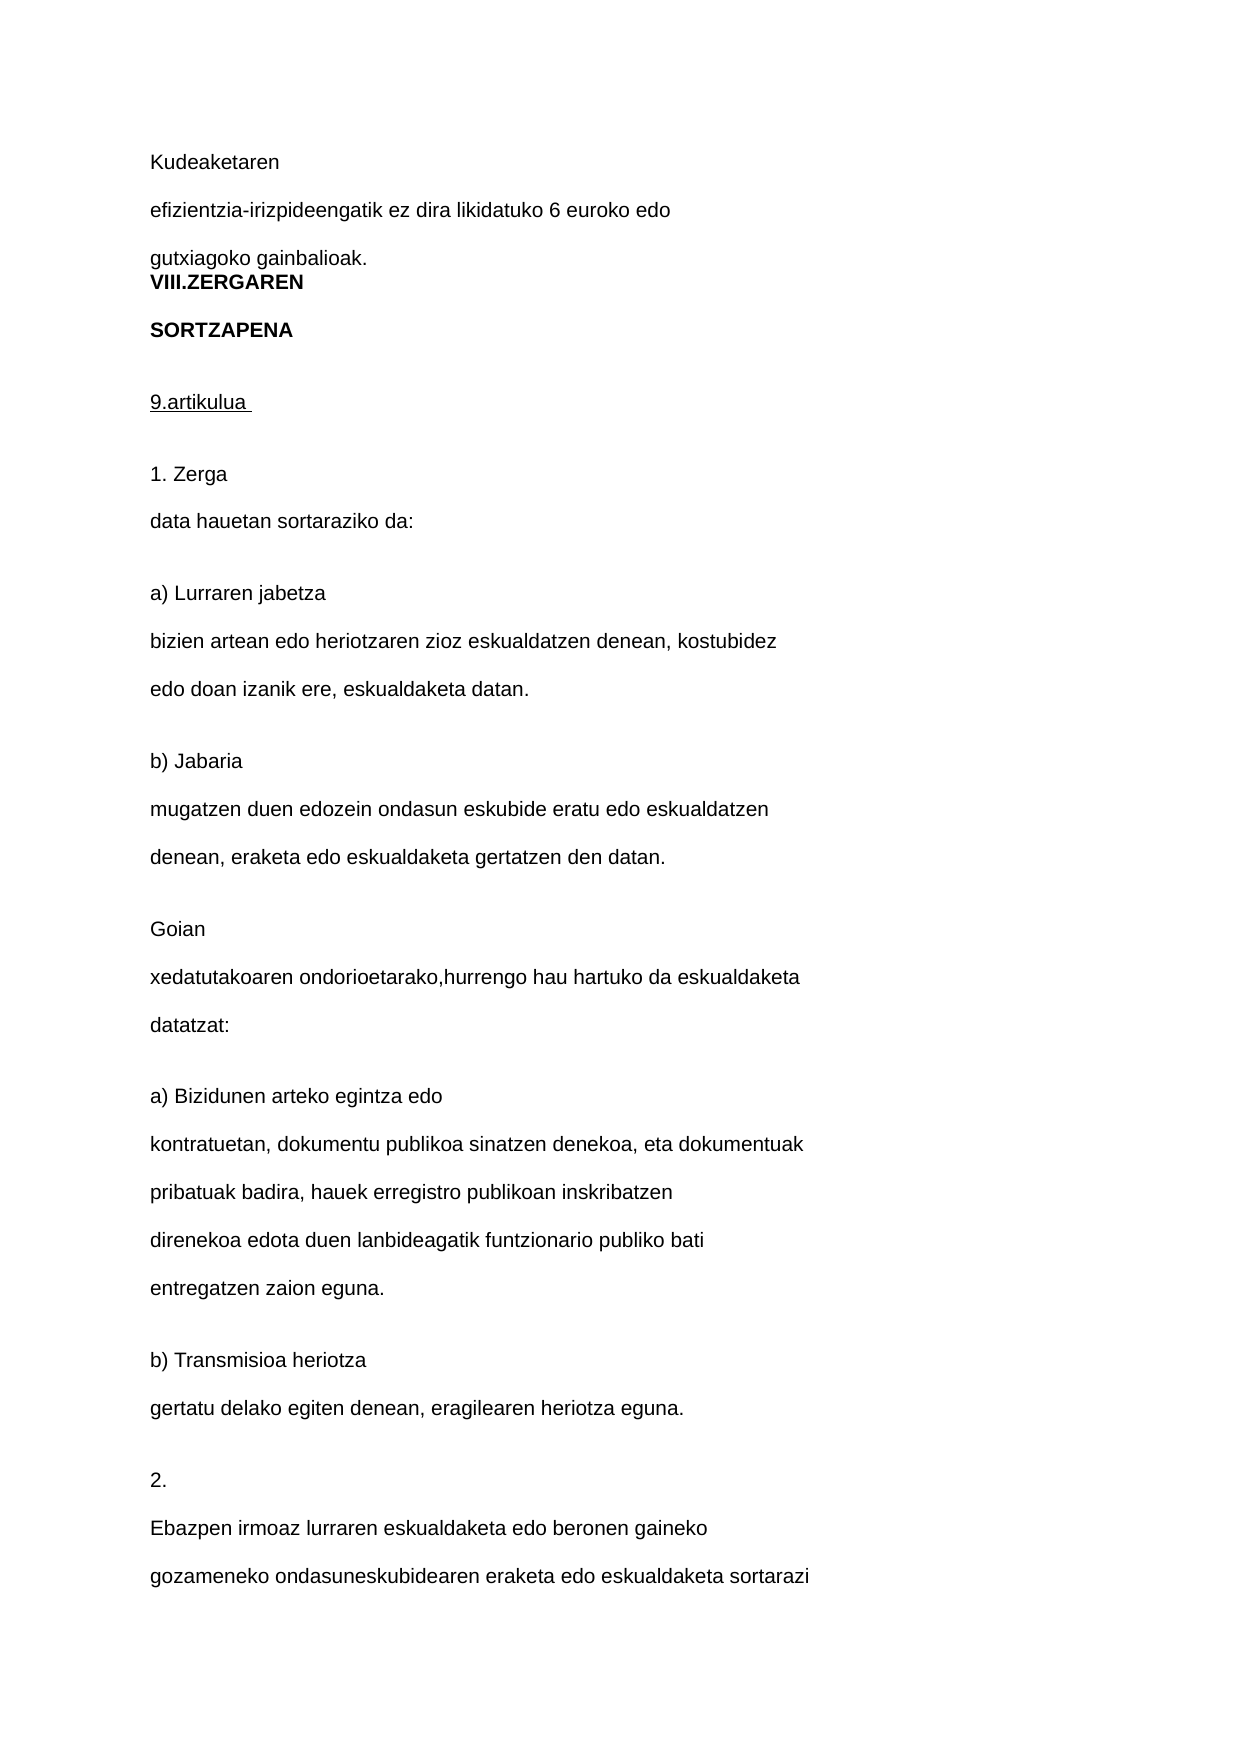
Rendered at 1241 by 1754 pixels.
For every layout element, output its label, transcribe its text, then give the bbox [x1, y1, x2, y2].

text denean, eraketa edo eskualdaketa gertatzen den datan. [150, 845, 1090, 869]
text Goian [150, 917, 1090, 941]
text VIII.ZERGAREN [150, 270, 1090, 294]
text b) Jabaria [150, 749, 1090, 773]
text 1. Zerga [150, 461, 1090, 485]
text gozameneko ondasuneskubidearen eraketa edo eskualdaketa sortarazi [150, 1563, 1090, 1587]
text datatzat: [150, 1012, 1090, 1036]
text edo doan izanik ere, eskualdaketa datan. [150, 677, 1090, 701]
text b) Transmisioa heriotza [150, 1348, 1090, 1372]
text a) Bizidunen arteko egintza edo [150, 1084, 1090, 1108]
text entregatzen zaion eguna. [150, 1276, 1090, 1300]
text data hauetan sortaraziko da: [150, 509, 1090, 533]
text direnekoa edota duen lanbideagatik funtzionario publiko bati [150, 1228, 1090, 1252]
text mugatzen duen edozein ondasun eskubide eratu edo eskualdatzen [150, 797, 1090, 821]
text gutxiagoko gainbalioak. [150, 246, 1090, 270]
text pribatuak badira, hauek erregistro publikoan inskribatzen [150, 1180, 1090, 1204]
text bizien artean edo heriotzaren zioz eskualdatzen denean, kostubidez [150, 629, 1090, 653]
text Kudeaketaren [150, 150, 1090, 174]
text Ebazpen irmoaz lurraren eskualdaketa edo beronen gaineko [150, 1516, 1090, 1539]
text kontratuetan, dokumentu publikoa sinatzen denekoa, eta dokumentuak [150, 1132, 1090, 1156]
text 9.artikulua [150, 389, 1090, 413]
text gertatu delako egiten denean, eragilearen heriotza eguna. [150, 1396, 1090, 1420]
text SORTZAPENA [150, 318, 1090, 342]
text xedatutakoaren ondorioetarako,hurrengo hau hartuko da eskualdaketa [150, 964, 1090, 988]
text efizientzia-irizpideengatik ez dira likidatuko 6 euroko edo [150, 198, 1090, 222]
text a) Lurraren jabetza [150, 581, 1090, 605]
text 2. [150, 1468, 1090, 1492]
